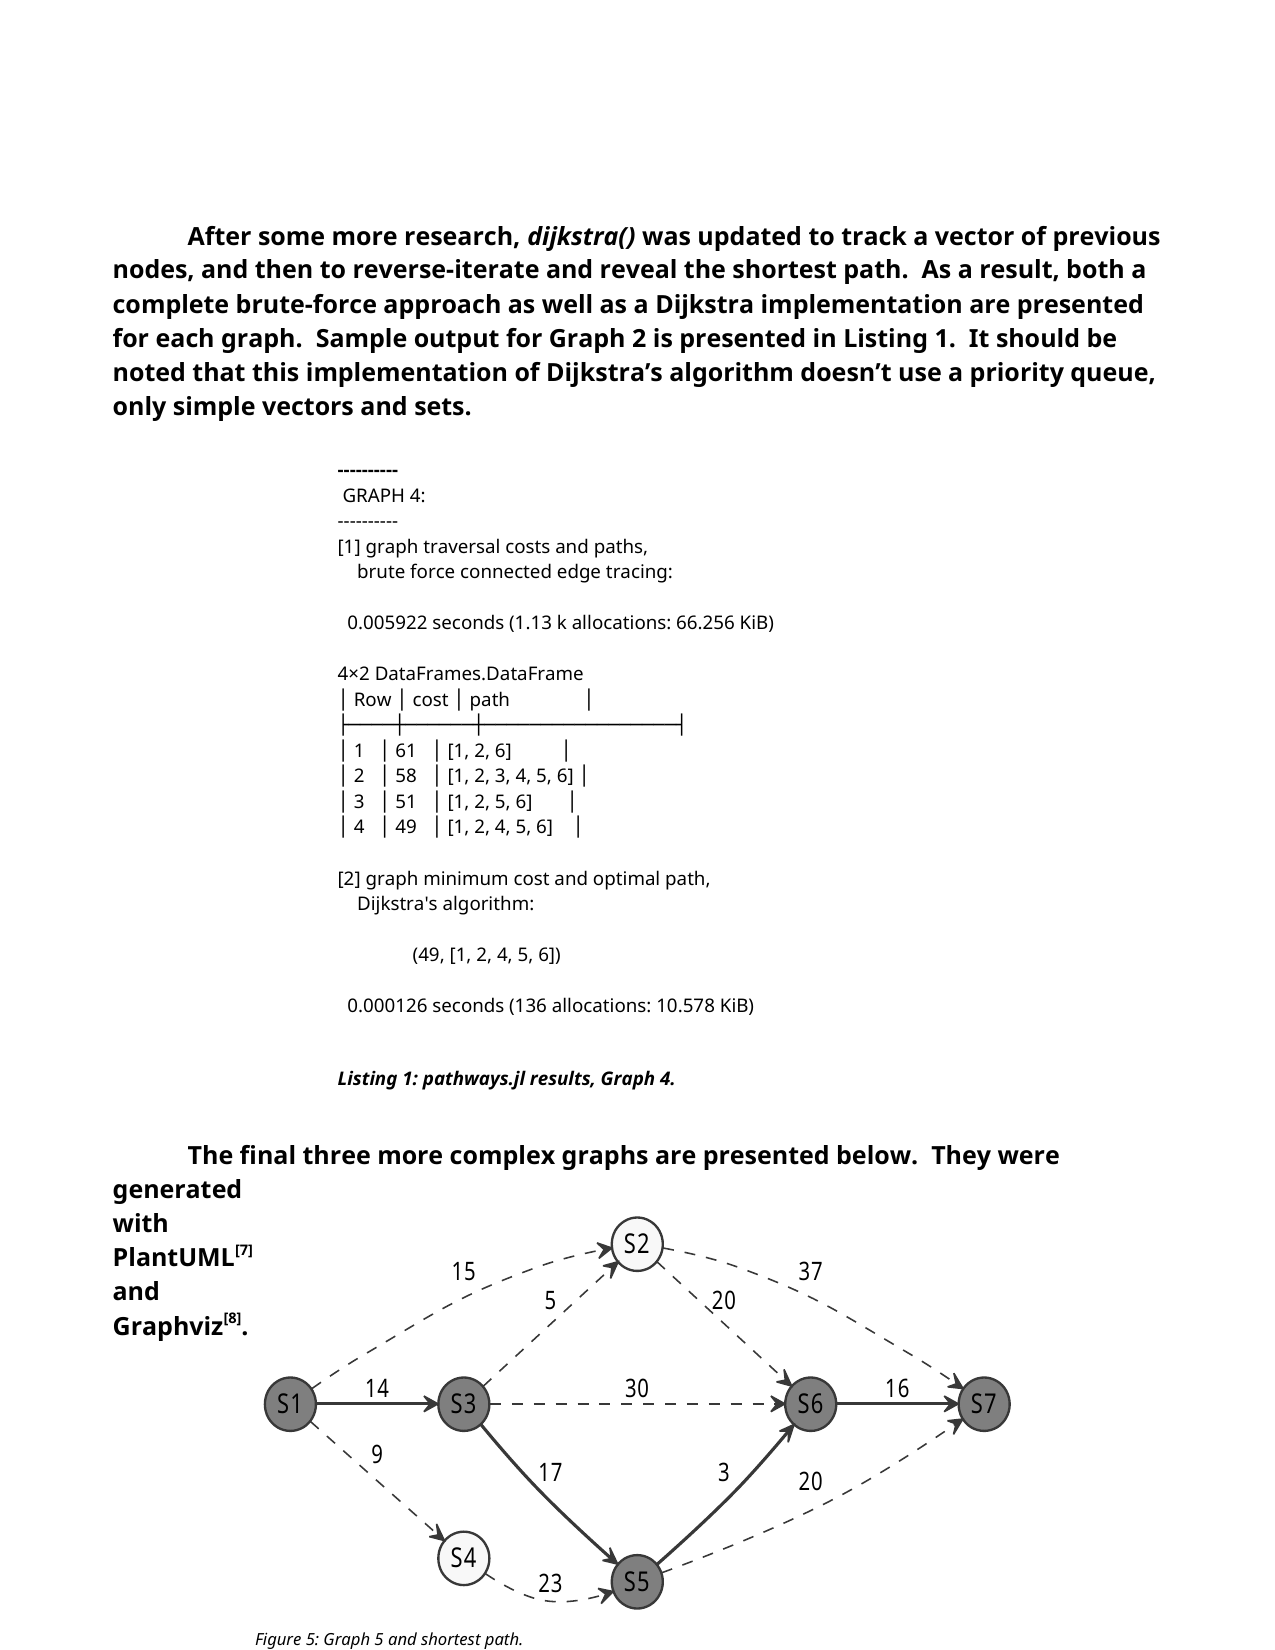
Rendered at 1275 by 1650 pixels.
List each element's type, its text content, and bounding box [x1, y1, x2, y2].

subtitle Listing 1: pathways.jl results, Graph 4. [337, 1066, 1162, 1091]
subtitle 0.000126 seconds (136 allocations: 10.578 KiB) [337, 992, 1162, 1018]
subtitle The final three more complex graphs are presented below. They were generated with PlantUML[7] and Graphviz[8]. [112, 1138, 1162, 1342]
text Figure 5: Graph 5 and shortest path. [255, 1201, 1020, 1650]
subtitle ---------- [337, 508, 1162, 533]
subtitle After some more research, dijkstra() was updated to track a vector of previous nodes, and then to reverse-iterate and reveal the shortest path. As a result, both a complete brute-force approach as well as a Dijkstra implementation are presented for each graph. Sample output for Graph 2 is presented in Listing 1. It should be noted that this implementation of Dijkstra’s algorithm doesn’t use a priority queue, only simple vectors and sets. [112, 218, 1162, 422]
subtitle │ 3 │ 51 │ [1, 2, 5, 6] │ [337, 788, 1162, 814]
subtitle 0.005922 seconds (1.13 k allocations: 66.256 KiB) [337, 610, 1162, 635]
subtitle 4×2 DataFrames.DataFrame [337, 661, 1162, 686]
subtitle ---------- [337, 457, 1162, 482]
subtitle (49, [1, 2, 4, 5, 6]) [337, 941, 1162, 967]
subtitle │ 4 │ 49 │ [1, 2, 4, 5, 6] │ [337, 814, 1162, 839]
subtitle ├────┼──────┼─────────────────┤ [337, 712, 1162, 737]
subtitle │ 1 │ 61 │ [1, 2, 6] │ [337, 737, 1162, 763]
subtitle │ 2 │ 58 │ [1, 2, 3, 4, 5, 6] │ [337, 763, 1162, 788]
subtitle │ Row │ cost │ path │ [337, 686, 1162, 712]
subtitle GRAPH 4: [337, 482, 1162, 508]
subtitle brute force connected edge tracing: [337, 559, 1162, 584]
subtitle [2] graph minimum cost and optimal path, [337, 865, 1162, 890]
subtitle Dijkstra's algorithm: [337, 890, 1162, 916]
subtitle [1] graph traversal costs and paths, [337, 533, 1162, 559]
